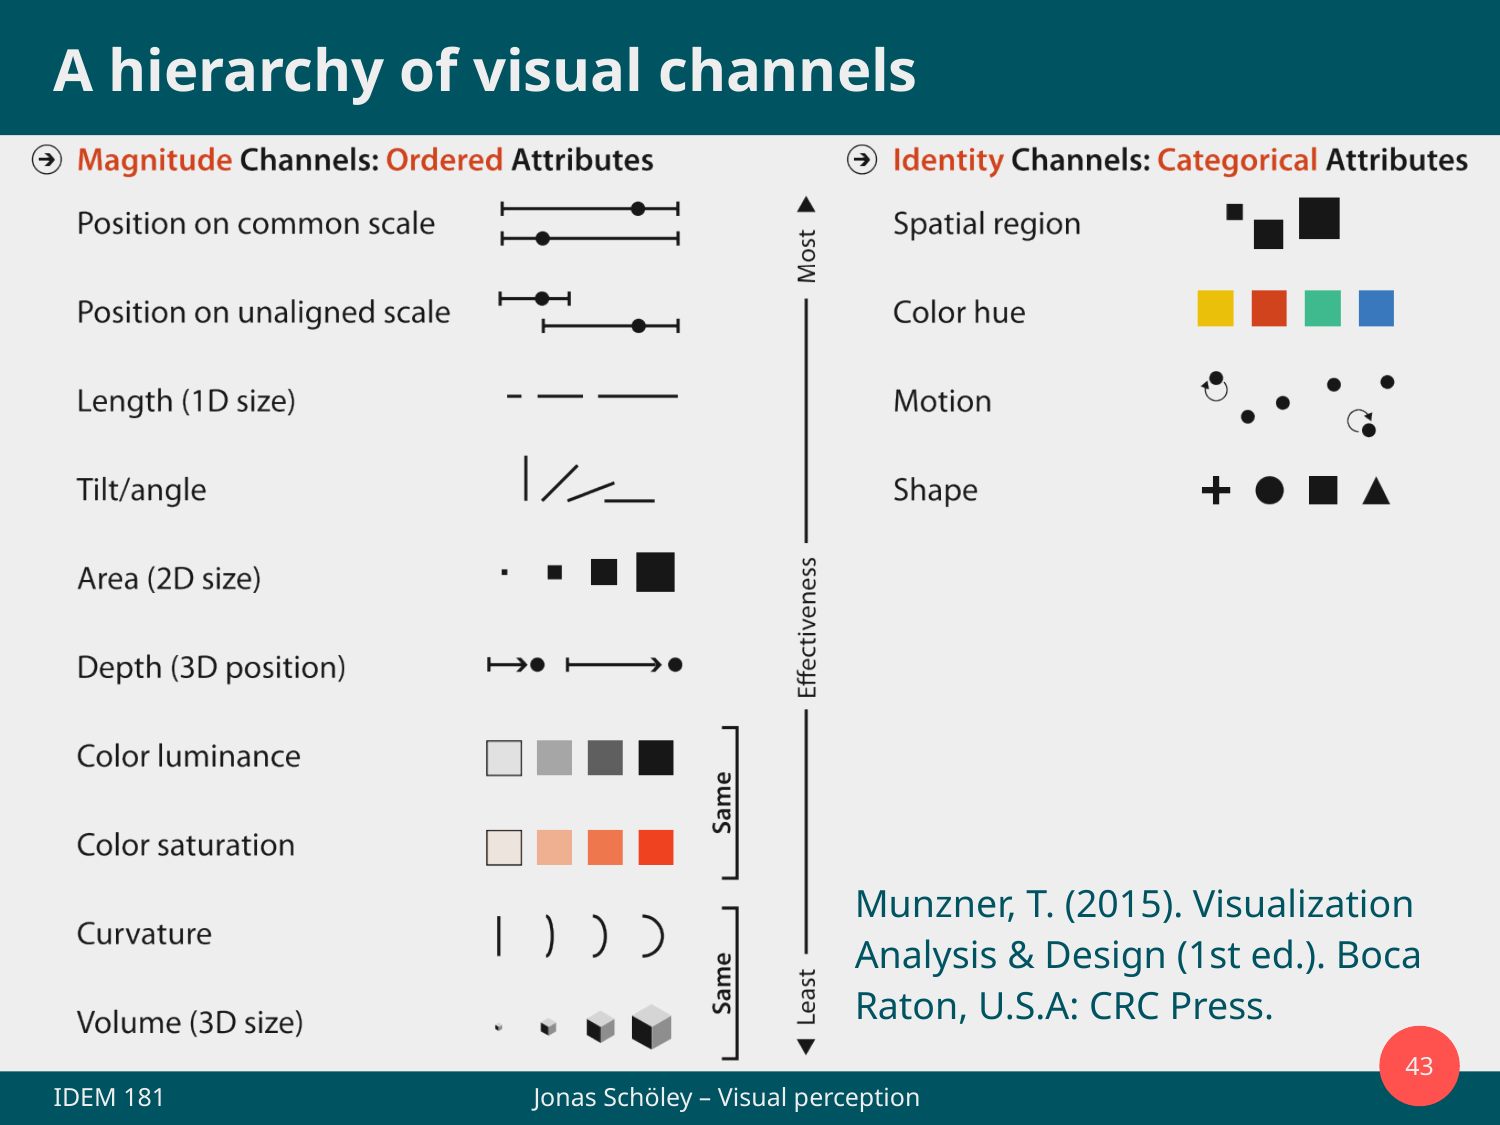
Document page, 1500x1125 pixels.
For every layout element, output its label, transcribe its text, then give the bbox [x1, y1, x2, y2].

title A hierarchy of visual channels [53, 0, 1447, 131]
picture [22, 131, 1478, 1084]
text_box Munzner, T. (2015). Visualization Analysis & Design (1st ed.). Boca Raton, U.S.A: CRC Press. [840, 870, 1486, 1125]
